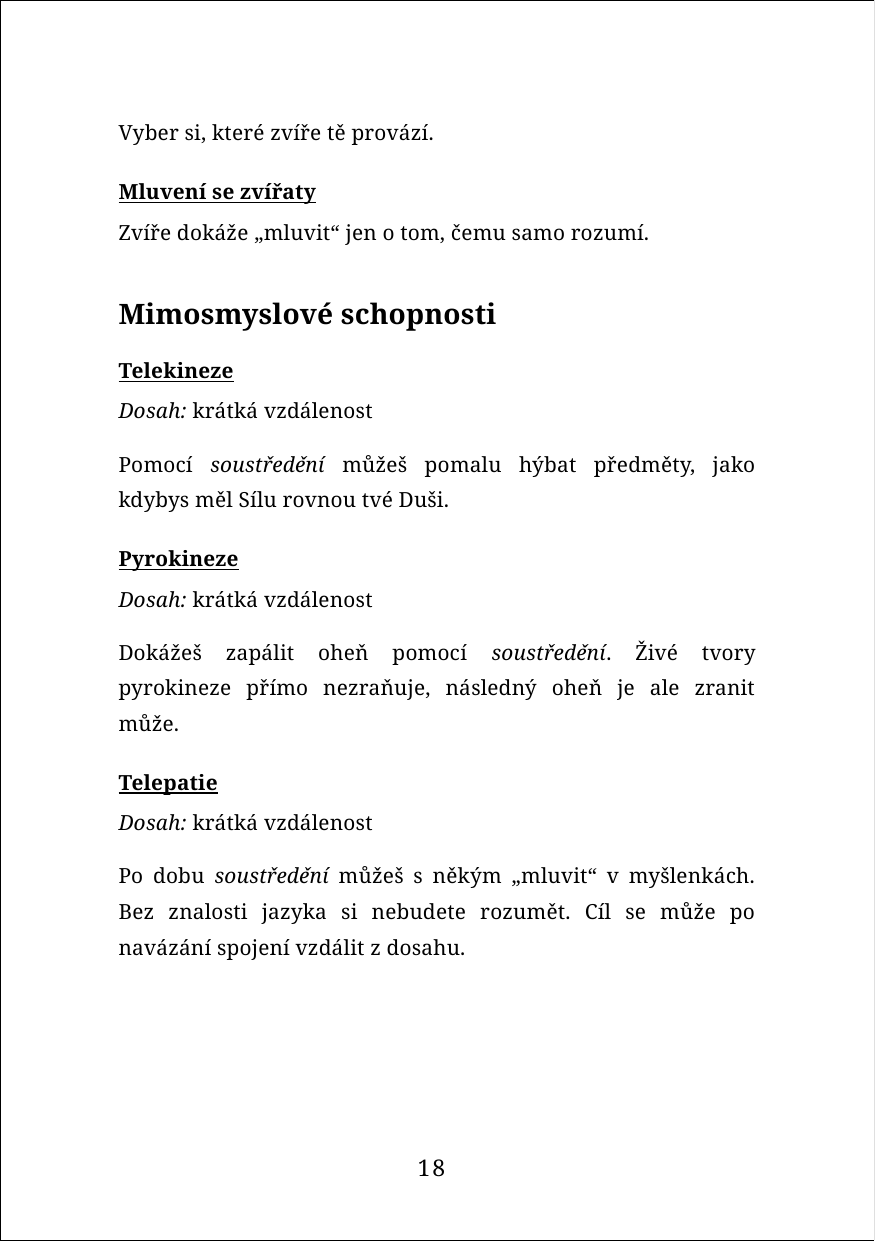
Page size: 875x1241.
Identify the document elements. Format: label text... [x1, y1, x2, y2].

text Dosah: krátká vzdálenost [118, 808, 756, 837]
text Zvíře dokáže „mluvit“ jen o tom, čemu samo rozumí. [118, 218, 756, 246]
subtitle Telepatie [118, 768, 756, 797]
text Po dobu soustředění můžeš s někým „mluvit“ v myšlenkách. Bez znalosti jazyka si nebudete rozumět. Cíl se může po navázání spojení vzdálit z dosahu. [118, 862, 756, 961]
text Dosah: krátká vzdálenost [118, 397, 756, 425]
subtitle Pyrokineze [118, 544, 756, 573]
text Dosah: krátká vzdálenost [118, 585, 756, 613]
subtitle Mimosmyslové schopnosti [118, 294, 756, 333]
text Dokážeš zapálit oheň pomocí soustředění. Živé tvory pyrokineze přímo nezraňuje, následný oheň je ale zranit může. [118, 638, 756, 737]
subtitle Mluvení se zvířaty [118, 177, 756, 206]
text Pomocí soustředění můžeš pomalu hýbat předměty, jako kdybys měl Sílu rovnou tvé Duši. [118, 450, 756, 514]
subtitle Telekineze [118, 356, 756, 385]
text Vyber si, které zvíře tě provází. [118, 118, 756, 147]
